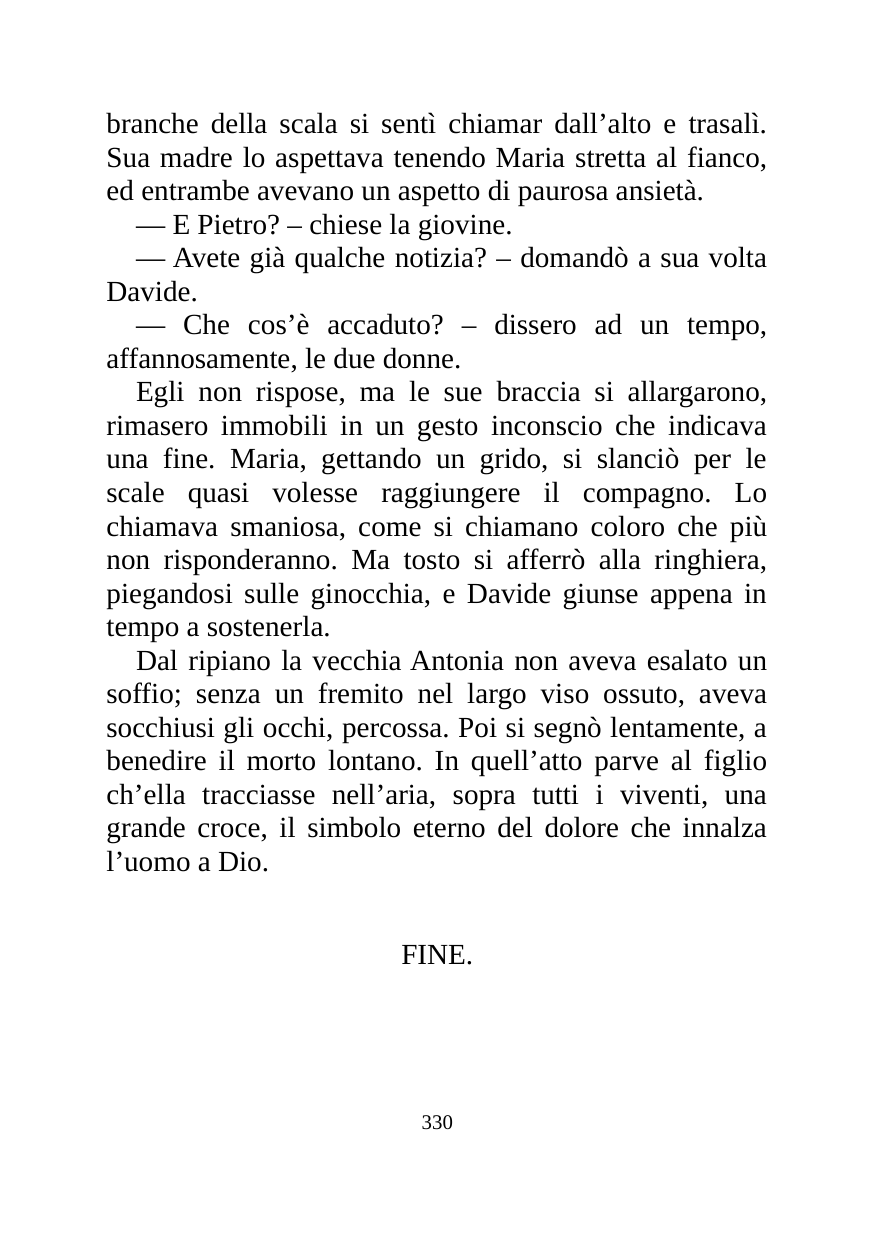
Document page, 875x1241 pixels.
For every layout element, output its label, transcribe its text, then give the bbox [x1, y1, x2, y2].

text — Che cos’è accaduto? – dissero ad un tempo, affannosamente, le due donne. [106, 307, 768, 374]
text Egli non rispose, ma le sue braccia si allargarono, rimasero immobili in un gesto inconscio che indicava una fine. Maria, gettando un grido, si slanciò per le scale quasi volesse raggiungere il compagno. Lo chiamava smaniosa, come si chiamano coloro che più non risponderanno. Ma tosto si afferrò alla ringhiera, piegandosi sulle ginocchia, e Davide giunse appena in tempo a sostenerla. [106, 374, 768, 643]
text FINE. [106, 937, 768, 970]
text — E Pietro? – chiese la giovine. [106, 207, 768, 240]
text branche della scala si sentì chiamar dall’alto e trasalì. Sua madre lo aspettava tenendo Maria stretta al fianco, ed entrambe avevano un aspetto di paurosa ansietà. [106, 106, 768, 207]
text — Avete già qualche notizia? – domandò a sua volta Davide. [106, 240, 768, 307]
text Dal ripiano la vecchia Antonia non aveva esalato un soffio; senza un fremito nel largo viso ossuto, aveva socchiusi gli occhi, percossa. Poi si segnò lentamente, a benedire il morto lontano. In quell’atto parve al figlio ch’ella tracciasse nell’aria, sopra tutti i viventi, una grande croce, il simbolo eterno del dolore che innalza l’uomo a Dio. [106, 643, 768, 878]
